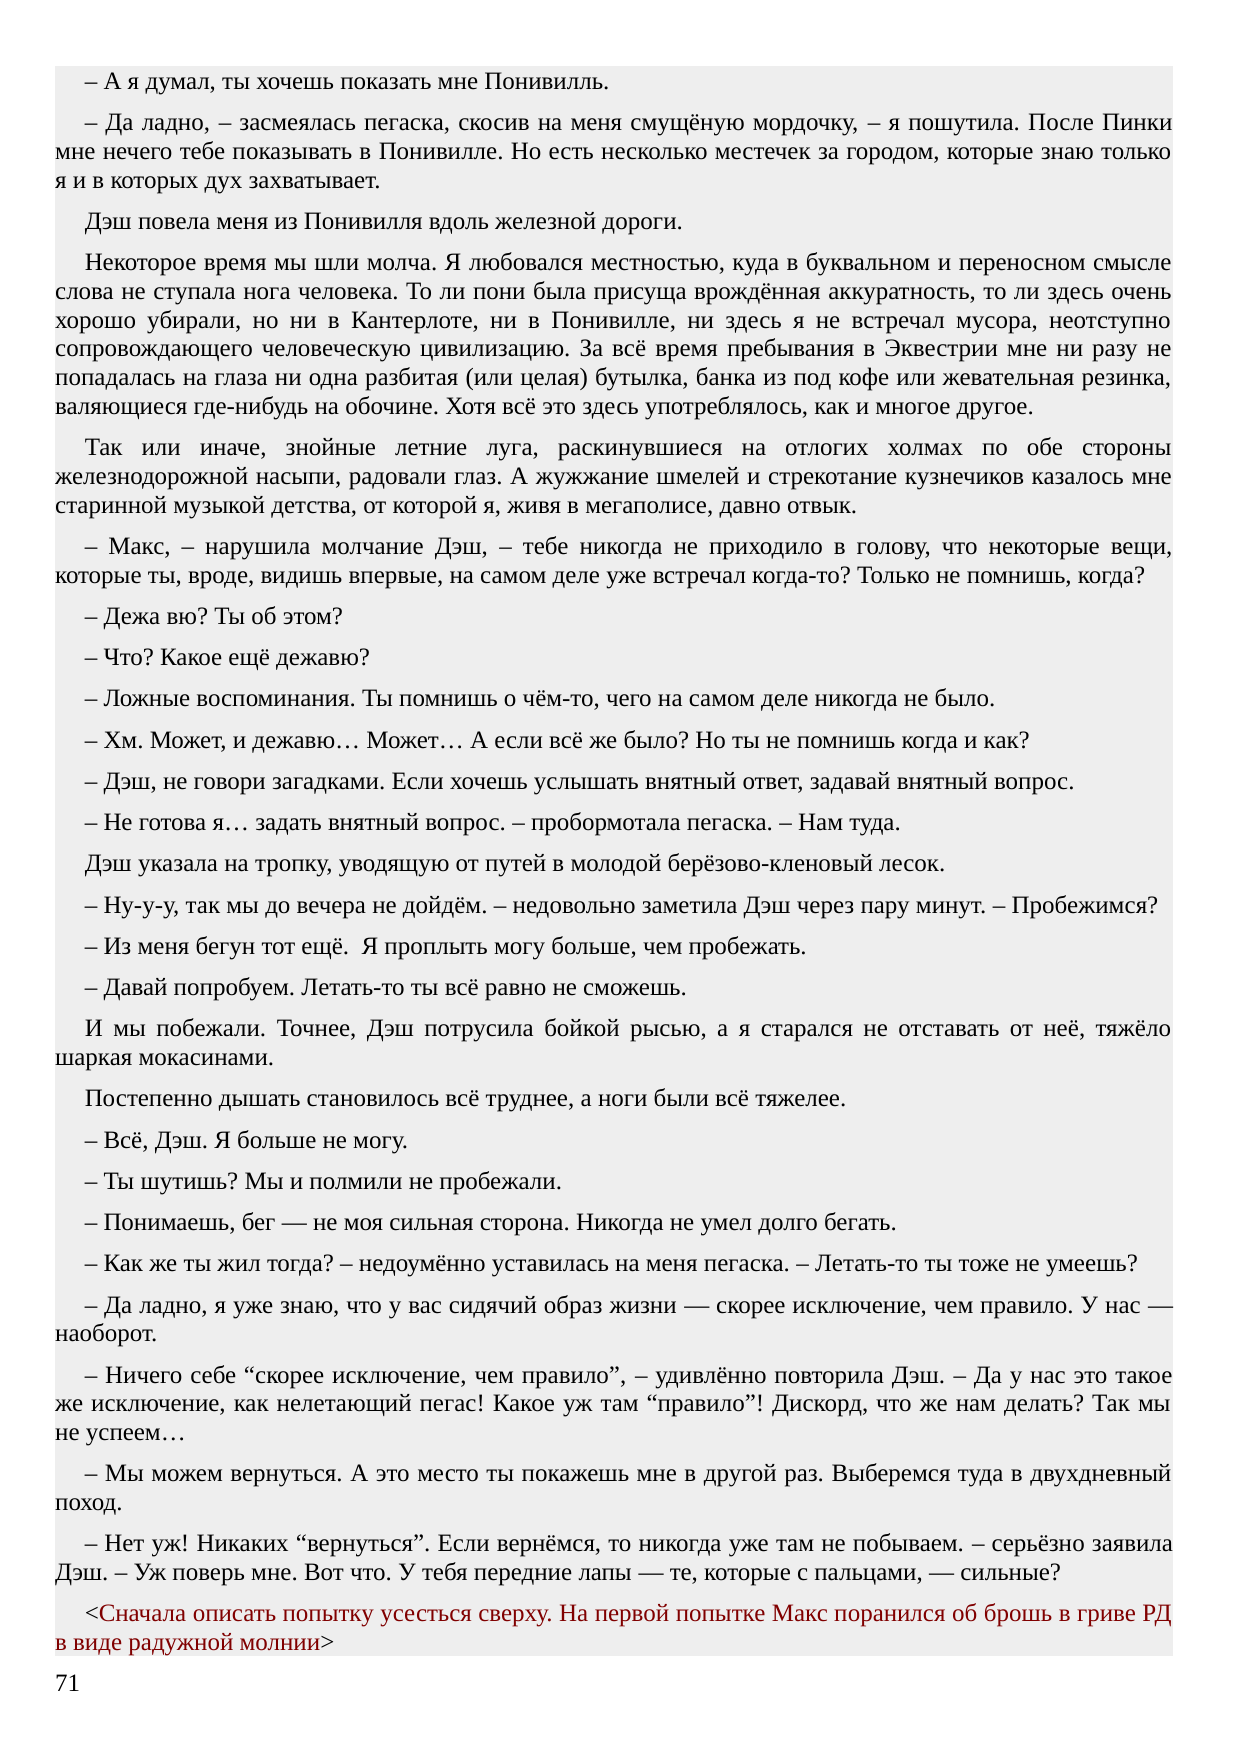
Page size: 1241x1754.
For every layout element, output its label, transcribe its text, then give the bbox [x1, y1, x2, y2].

text – Хм. Может, и дежавю… Может… А если всё же было? Но ты не помнишь когда и как? [55, 725, 1173, 753]
text Дэш повела меня из Понивилля вдоль железной дороги. [55, 206, 1173, 235]
text – Нет уж! Никаких “вернуться”. Если вернёмся, то никогда уже там не побываем. – серьёзно заявила Дэш. – Уж поверь мне. Вот что. У тебя передние лапы — те, которые с пальцами, — сильные? [55, 1528, 1173, 1586]
text – Ну-у-у, так мы до вечера не дойдём. – недовольно заметила Дэш через пару минут. – Пробежимся? [55, 890, 1173, 918]
text – Понимаешь, бег — не моя сильная сторона. Никогда не умел долго бегать. [55, 1207, 1173, 1236]
text – Давай попробуем. Летать-то ты всё равно не сможешь. [55, 972, 1173, 1001]
text – Макс, – нарушила молчание Дэш, – тебе никогда не приходило в голову, что некоторые вещи, которые ты, вроде, видишь впервые, на самом деле уже встречал когда-то? Только не помнишь, когда? [55, 531, 1173, 588]
text Постепенно дышать становилось всё труднее, а ноги были всё тяжелее. [55, 1083, 1173, 1112]
text – Не готова я… задать внятный вопрос. – пробормотала пегаска. – Нам туда. [55, 807, 1173, 836]
text Так или иначе, знойные летние луга, раскинувшиеся на отлогих холмах по обе стороны железнодорожной насыпи, радовали глаз. А жужжание шмелей и стрекотание кузнечиков казалось мне старинной музыкой детства, от которой я, живя в мегаполисе, давно отвык. [55, 432, 1173, 518]
text Некоторое время мы шли молча. Я любовался местностью, куда в буквальном и переносном смысле слова не ступала нога человека. То ли пони была присуща врождённая аккуратность, то ли здесь очень хорошо убирали, но ни в Кантерлоте, ни в Понивилле, ни здесь я не встречал мусора, неотступно сопровождающего человеческую цивилизацию. За всё время пребывания в Эквестрии мне ни разу не попадалась на глаза ни одна разбитая (или целая) бутылка, банка из под кофе или жевательная резинка, валяющиеся где-нибудь на обочине. Хотя всё это здесь употреблялось, как и многое другое. [55, 247, 1173, 420]
text Дэш указала на тропку, уводящую от путей в молодой берёзово-кленовый лесок. [55, 848, 1173, 877]
text И мы побежали. Точнее, Дэш потрусила бойкой рысью, а я старался не отставать от неё, тяжёло шаркая мокасинами. [55, 1013, 1173, 1071]
text – Из меня бегун тот ещё. Я проплыть могу больше, чем пробежать. [55, 931, 1173, 960]
text – Да ладно, я уже знаю, что у вас сидячий образ жизни — скорее исключение, чем правило. У нас — наоборот. [55, 1290, 1173, 1347]
text – Дэш, не говори загадками. Если хочешь услышать внятный ответ, задавай внятный вопрос. [55, 766, 1173, 795]
text – Да ладно, – засмеялась пегаска, скосив на меня смущёную мордочку, – я пошутила. После Пинки мне нечего тебе показывать в Понивилле. Но есть несколько местечек за городом, которые знаю только я и в которых дух захватывает. [55, 107, 1173, 193]
text – Ложные воспоминания. Ты помнишь о чём-то, чего на самом деле никогда не было. [55, 683, 1173, 712]
text – Всё, Дэш. Я больше не могу. [55, 1125, 1173, 1153]
text – А я думал, ты хочешь показать мне Понивилль. [55, 66, 1173, 95]
text – Как же ты жил тогда? – недоумённо уставилась на меня пегаска. – Летать-то ты тоже не умеешь? [55, 1248, 1173, 1277]
text – Мы можем вернуться. А это место ты покажешь мне в другой раз. Выберемся туда в двухдневный поход. [55, 1458, 1173, 1516]
text <Cначала описать попытку усесться сверху. На первой попытке Макс поранился об брошь в гриве РД в виде радужной молнии> [55, 1598, 1173, 1656]
text – Ничего себе “скорее исключение, чем правило”, – удивлённо повторила Дэш. – Да у нас это такое же исключение, как нелетающий пегас! Какое уж там “правило”! Дискорд, что же нам делать? Так мы не успеем… [55, 1360, 1173, 1446]
text – Дежа вю? Ты об этом? [55, 601, 1173, 630]
text – Ты шутишь? Мы и полмили не пробежали. [55, 1166, 1173, 1195]
text – Что? Какое ещё дежавю? [55, 642, 1173, 671]
